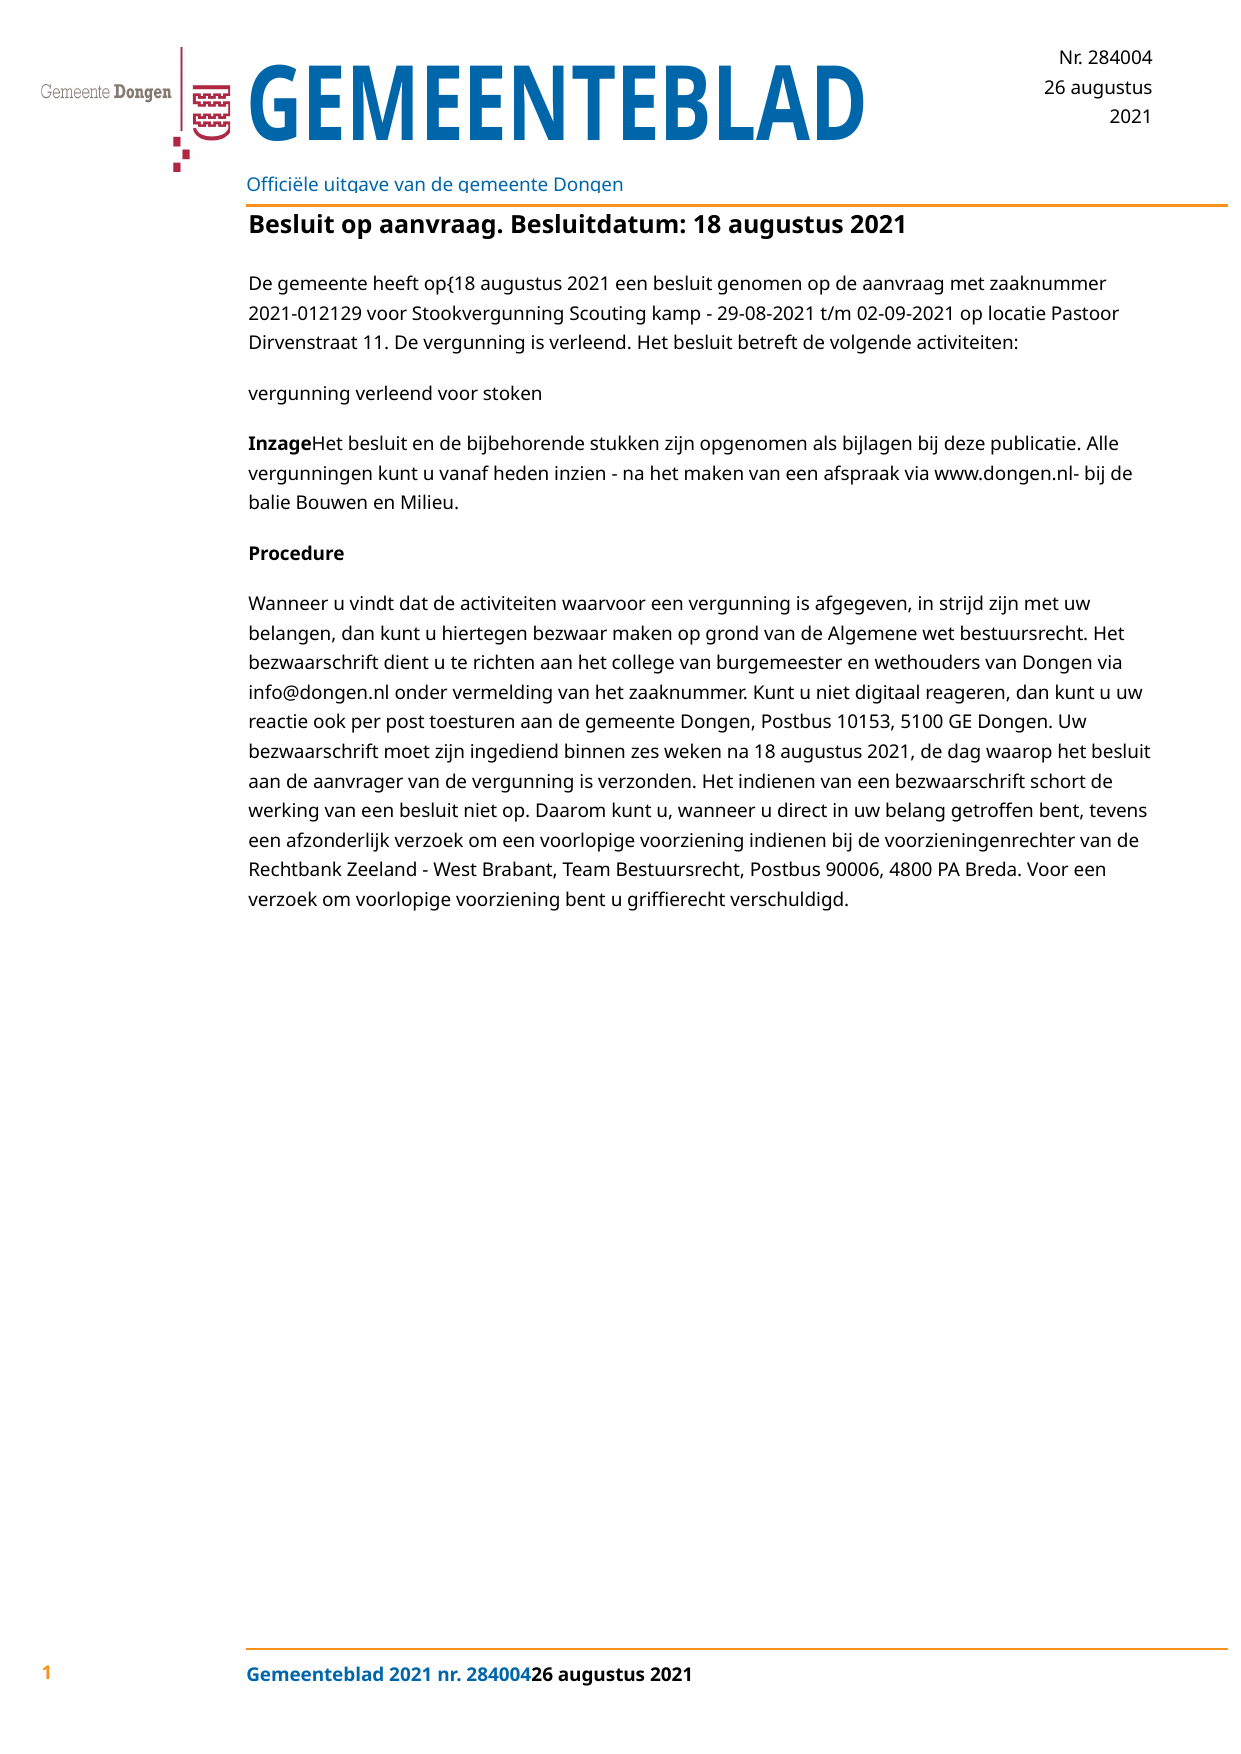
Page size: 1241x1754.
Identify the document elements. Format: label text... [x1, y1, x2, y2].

picture [41, 47, 231, 172]
text De gemeente heeft op{18 augustus 2021 een besluit genomen op de aanvraag met zaaknummer 2021-012129 voor Stookvergunning Scouting kamp - 29-08-2021 t/m 02-09-2021 op locatie Pastoor Dirvenstraat 11. De vergunning is verleend. Het besluit betreft de volgende activiteiten: [248, 270, 1152, 355]
text Wanneer u vindt dat de activiteiten waarvoor een vergunning is afgegeven, in strijd zijn met uw belangen, dan kunt u hiertegen bezwaar maken op grond van de Algemene wet bestuursrecht. Het bezwaarschrift dient u te richten aan het college van burgemeester en wethouders van Dongen via info@dongen.nl onder vermelding van het zaaknummer. Kunt u niet digitaal reageren, dan kunt u uw reactie ook per post toesturen aan de gemeente Dongen, Postbus 10153, 5100 GE Dongen. Uw bezwaarschrift moet zijn ingediend binnen zes weken na 18 augustus 2021, de dag waarop het besluit aan de aanvrager van de vergunning is verzonden. Het indienen van een bezwaarschrift schort de werking van een besluit niet op. Daarom kunt u, wanneer u direct in uw belang getroffen bent, tevens een afzonderlijk verzoek om een voorlopige voorziening indienen bij de voorzieningenrechter van de Rechtbank Zeeland - West Brabant, Team Bestuursrecht, Postbus 90006, 4800 PA Breda. Voor een verzoek om voorlopige voorziening bent u griffierecht verschuldigd. [248, 590, 1152, 912]
text Besluit op aanvraag. Besluitdatum: 18 augustus 2021 [248, 207, 1152, 241]
text InzageHet besluit en de bijbehorende stukken zijn opgenomen als bijlagen bij deze publicatie. Alle vergunningen kunt u vanaf heden inzien - na het maken van een afspraak via www.dongen.nl- bij de balie Bouwen en Milieu. [248, 430, 1152, 515]
text vergunning verleend voor stoken [248, 380, 1152, 406]
text Procedure [248, 540, 1152, 566]
